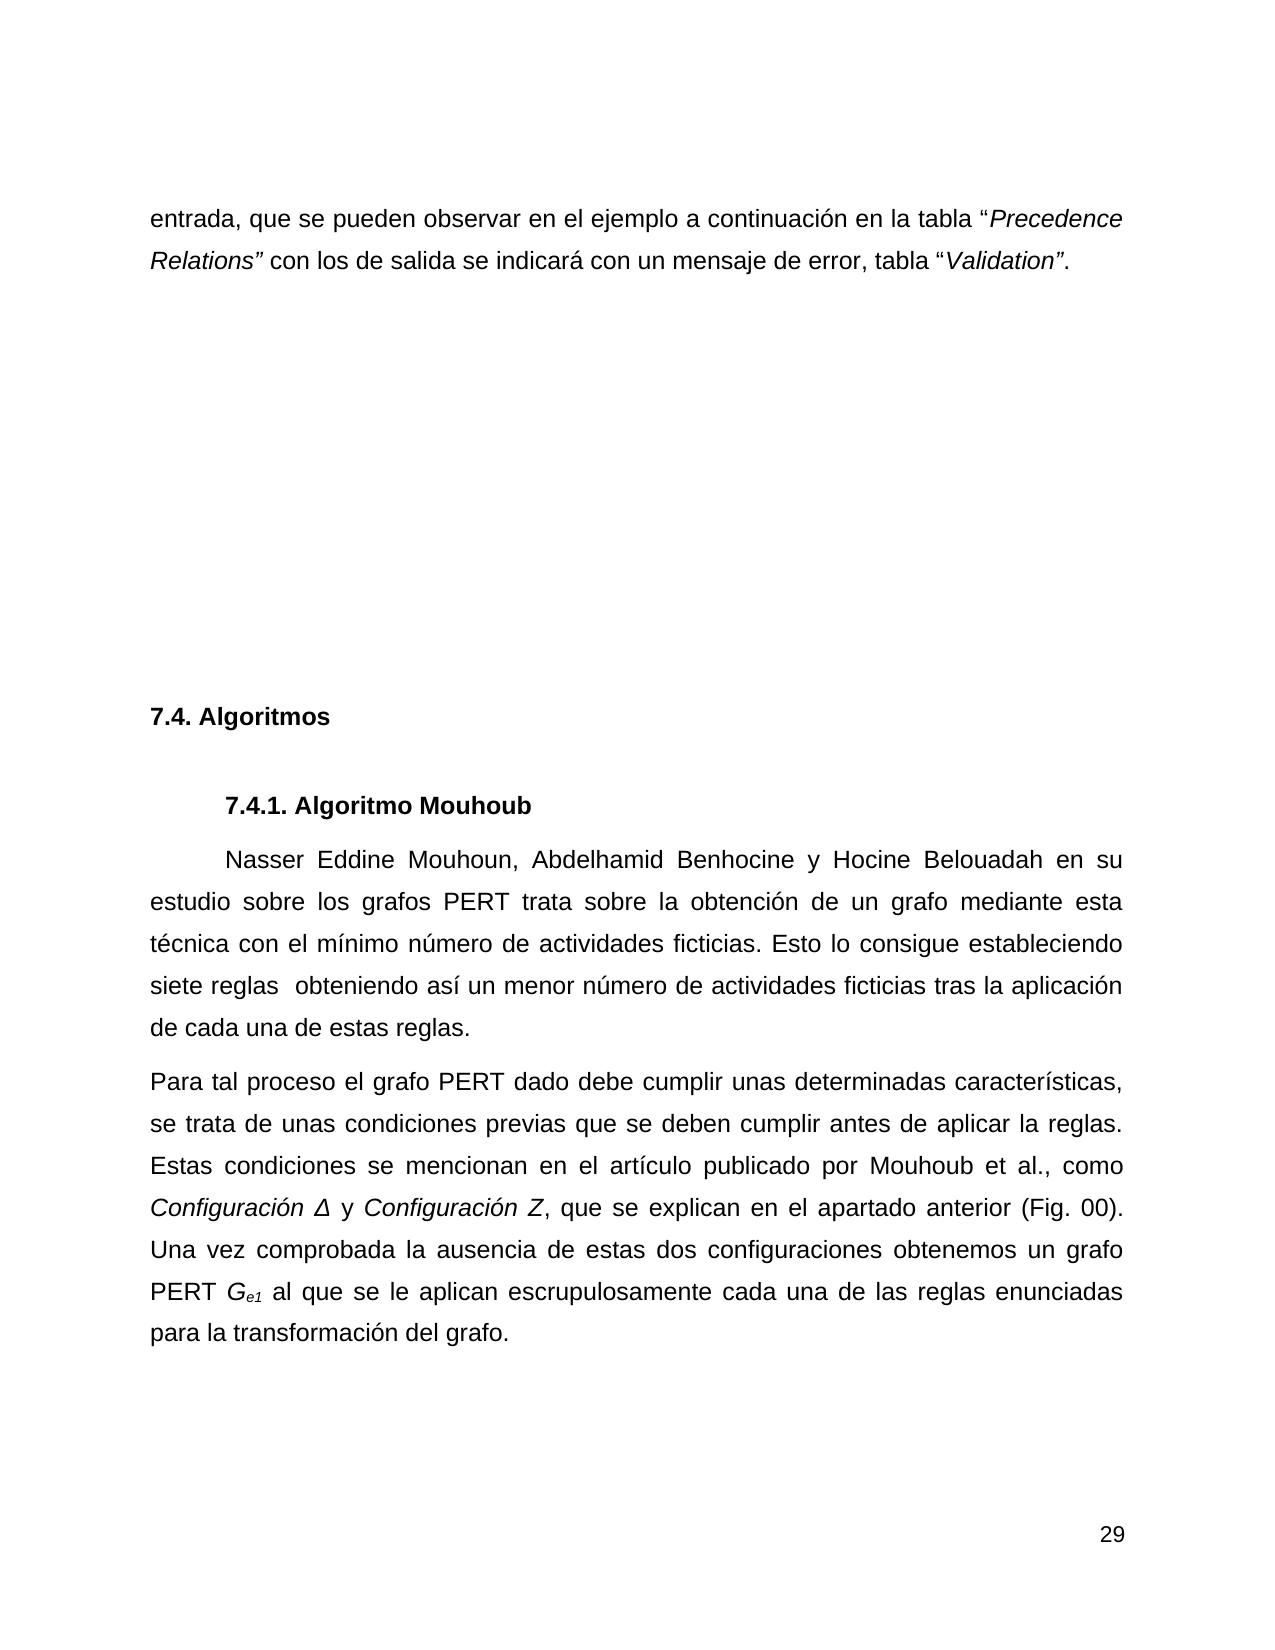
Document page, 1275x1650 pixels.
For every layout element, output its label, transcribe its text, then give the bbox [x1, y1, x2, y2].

text Para tal proceso el grafo PERT dado debe cumplir unas determinadas características, se trata de unas condiciones previas que se deben cumplir antes de aplicar la reglas. Estas condiciones se mencionan en el artículo publicado por Mouhoub et al., como Configuración Δ y Configuración Z, que se explican en el apartado anterior (Fig. 00). Una vez comprobada la ausencia de estas dos configuraciones obtenemos un grafo PERT Ge1 al que se le aplican escrupulosamente cada una de las reglas enunciadas para la transformación del grafo. [150, 1068, 1125, 1347]
text 7.4.1. Algoritmo Mouhoub [150, 792, 1125, 820]
text 7.4. Algoritmos [150, 703, 1125, 731]
text Nasser Eddine Mouhoun, Abdelhamid Benhocine y Hocine Belouadah en su estudio sobre los grafos PERT trata sobre la obtención de un grafo mediante esta técnica con el mínimo número de actividades ficticias. Esto lo consigue estableciendo siete reglas obteniendo así un menor número de actividades ficticias tras la aplicación de cada una de estas reglas. [150, 846, 1125, 1042]
text entrada, que se pueden observar en el ejemplo a continuación en la tabla “Precedence Relations” con los de salida se indicará con un mensaje de error, tabla “Validation”. [150, 205, 1125, 275]
